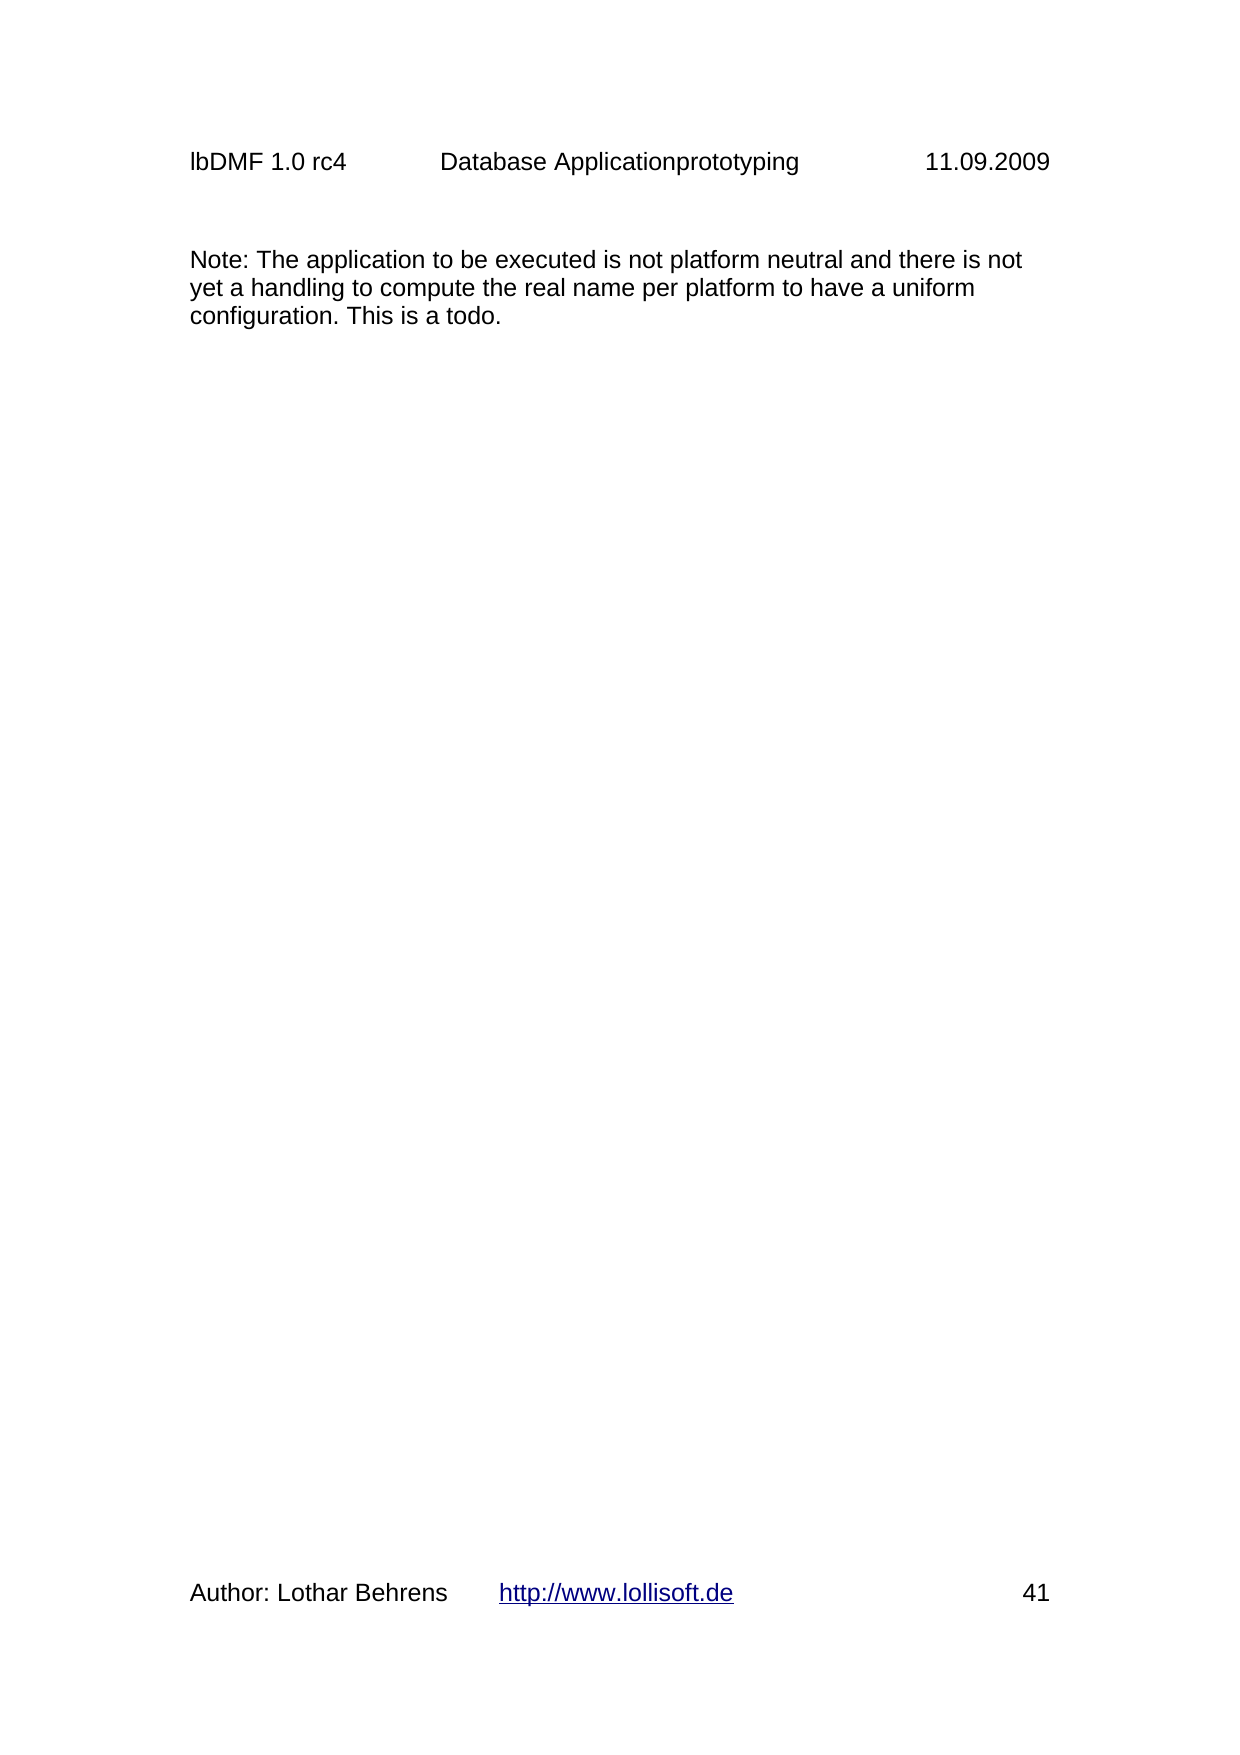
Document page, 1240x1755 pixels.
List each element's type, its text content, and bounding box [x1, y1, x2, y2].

text Note: The application to be executed is not platform neutral and there is not yet a handling to compute the real name per platform to have a uniform configuration. This is a todo. [189, 246, 1050, 329]
